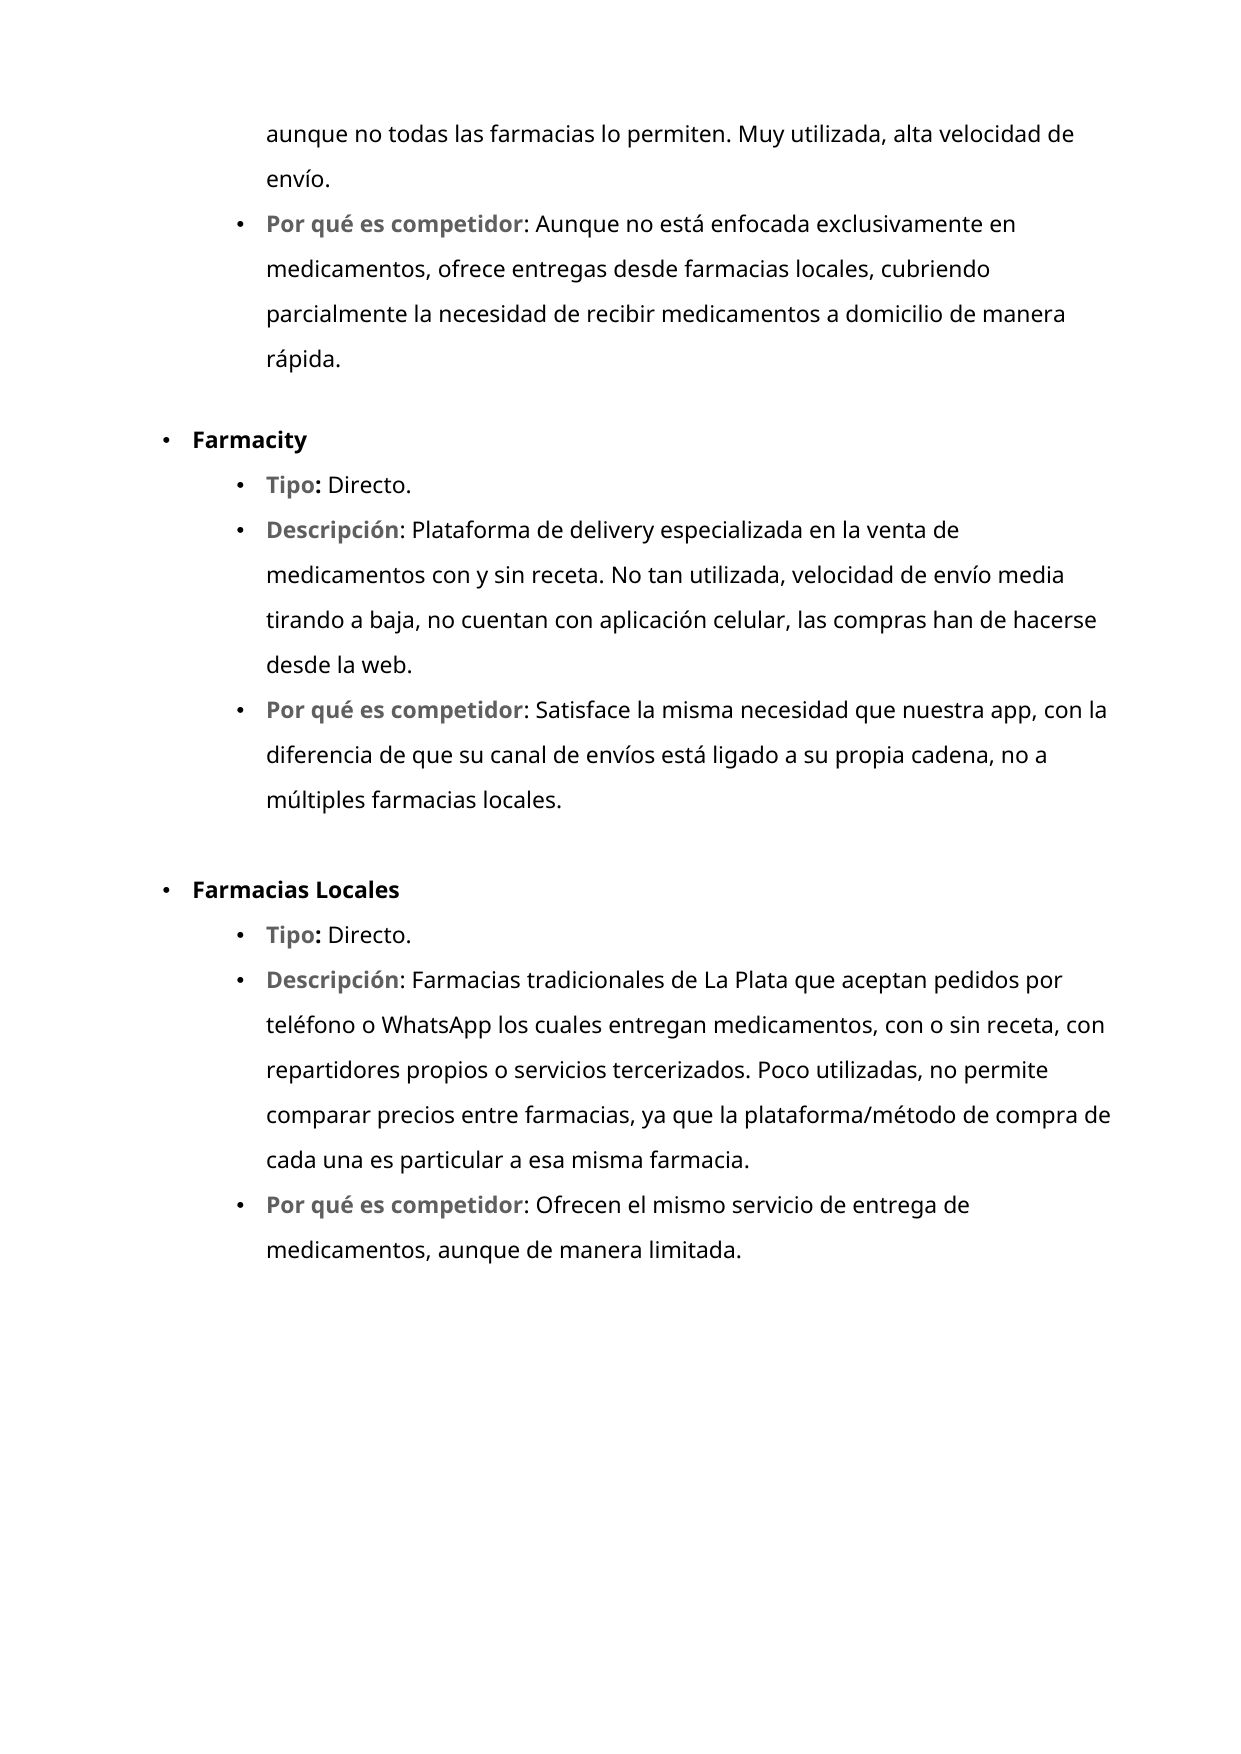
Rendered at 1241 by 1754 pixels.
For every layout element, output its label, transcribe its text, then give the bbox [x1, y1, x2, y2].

list Descripción: Farmacias tradicionales de La Plata que aceptan pedidos por teléfono o WhatsApp los cuales entregan medicamentos, con o sin receta, con repartidores propios o servicios tercerizados. Poco utilizadas, no permite comparar precios entre farmacias, ya que la plataforma/método de compra de cada una es particular a esa misma farmacia. [236, 964, 1122, 1175]
list aunque no todas las farmacias lo permiten. Muy utilizada, alta velocidad de envío. [236, 118, 1122, 194]
list Farmacity [162, 424, 1122, 455]
list Descripción: Plataforma de delivery especializada en la venta de medicamentos con y sin receta. No tan utilizada, velocidad de envío media tirando a baja, no cuentan con aplicación celular, las compras han de hacerse desde la web. [236, 514, 1122, 680]
list Tipo: Directo. [236, 469, 1122, 500]
list Farmacias Locales [162, 874, 1122, 905]
list Por qué es competidor: Aunque no está enfocada exclusivamente en medicamentos, ofrece entregas desde farmacias locales, cubriendo parcialmente la necesidad de recibir medicamentos a domicilio de manera rápida. [236, 208, 1122, 374]
list Por qué es competidor: Ofrecen el mismo servicio de entrega de medicamentos, aunque de manera limitada. [236, 1189, 1122, 1265]
list Tipo: Directo. [236, 919, 1122, 950]
list Por qué es competidor: Satisface la misma necesidad que nuestra app, con la diferencia de que su canal de envíos está ligado a su propia cadena, no a múltiples farmacias locales. [236, 694, 1122, 815]
